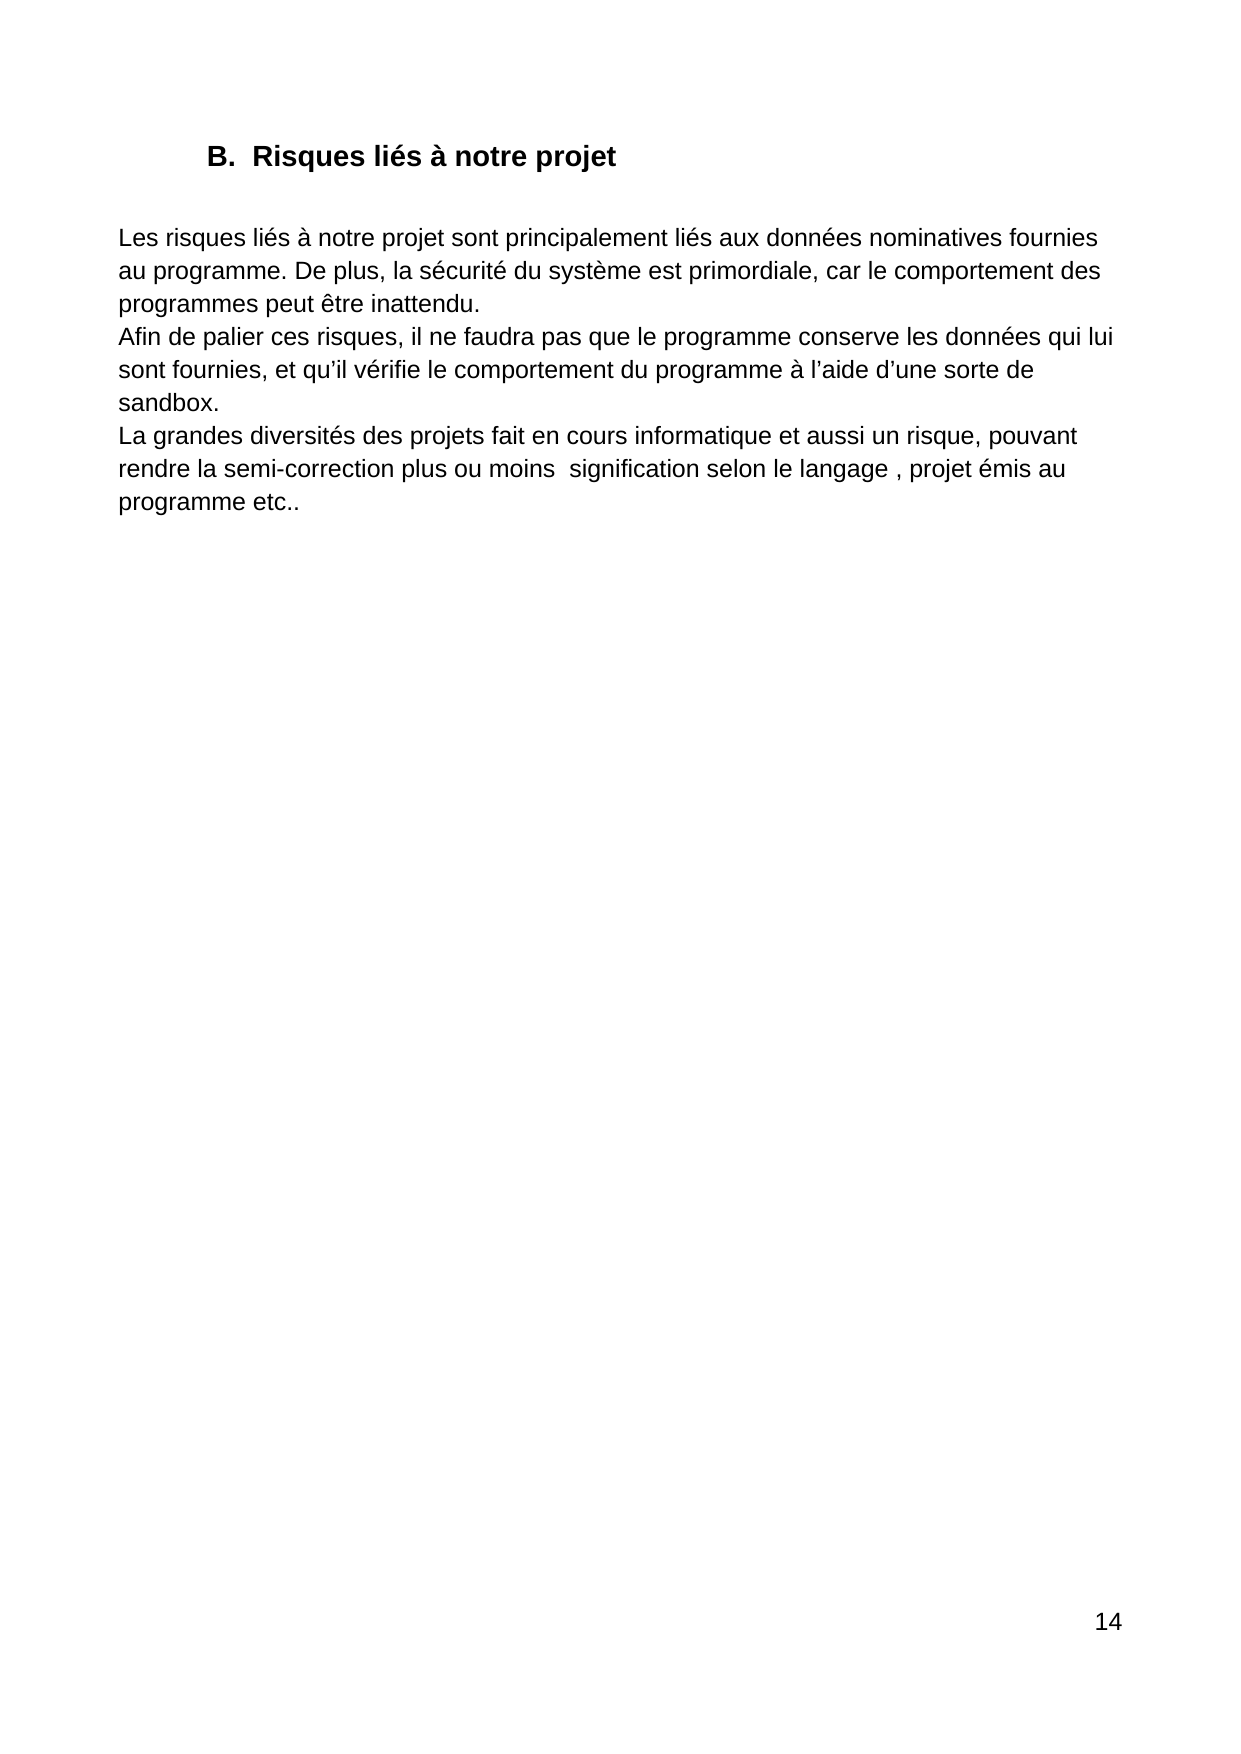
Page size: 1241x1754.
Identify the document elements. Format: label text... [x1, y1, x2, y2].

text Les risques liés à notre projet sont principalement liés aux données nominatives fournies au programme. De plus, la sécurité du système est primordiale, car le comportement des programmes peut être inattendu. [118, 223, 1122, 318]
text Afin de palier ces risques, il ne faudra pas que le programme conserve les données qui lui sont fournies, et qu’il vérifie le comportement du programme à l’aide d’une sorte de sandbox. [118, 322, 1122, 417]
text La grandes diversités des projets fait en cours informatique et aussi un risque, pouvant rendre la semi-correction plus ou moins signification selon le langage , projet émis au programme etc.. [118, 421, 1122, 516]
subtitle Risques liés à notre projet [178, 139, 1122, 172]
